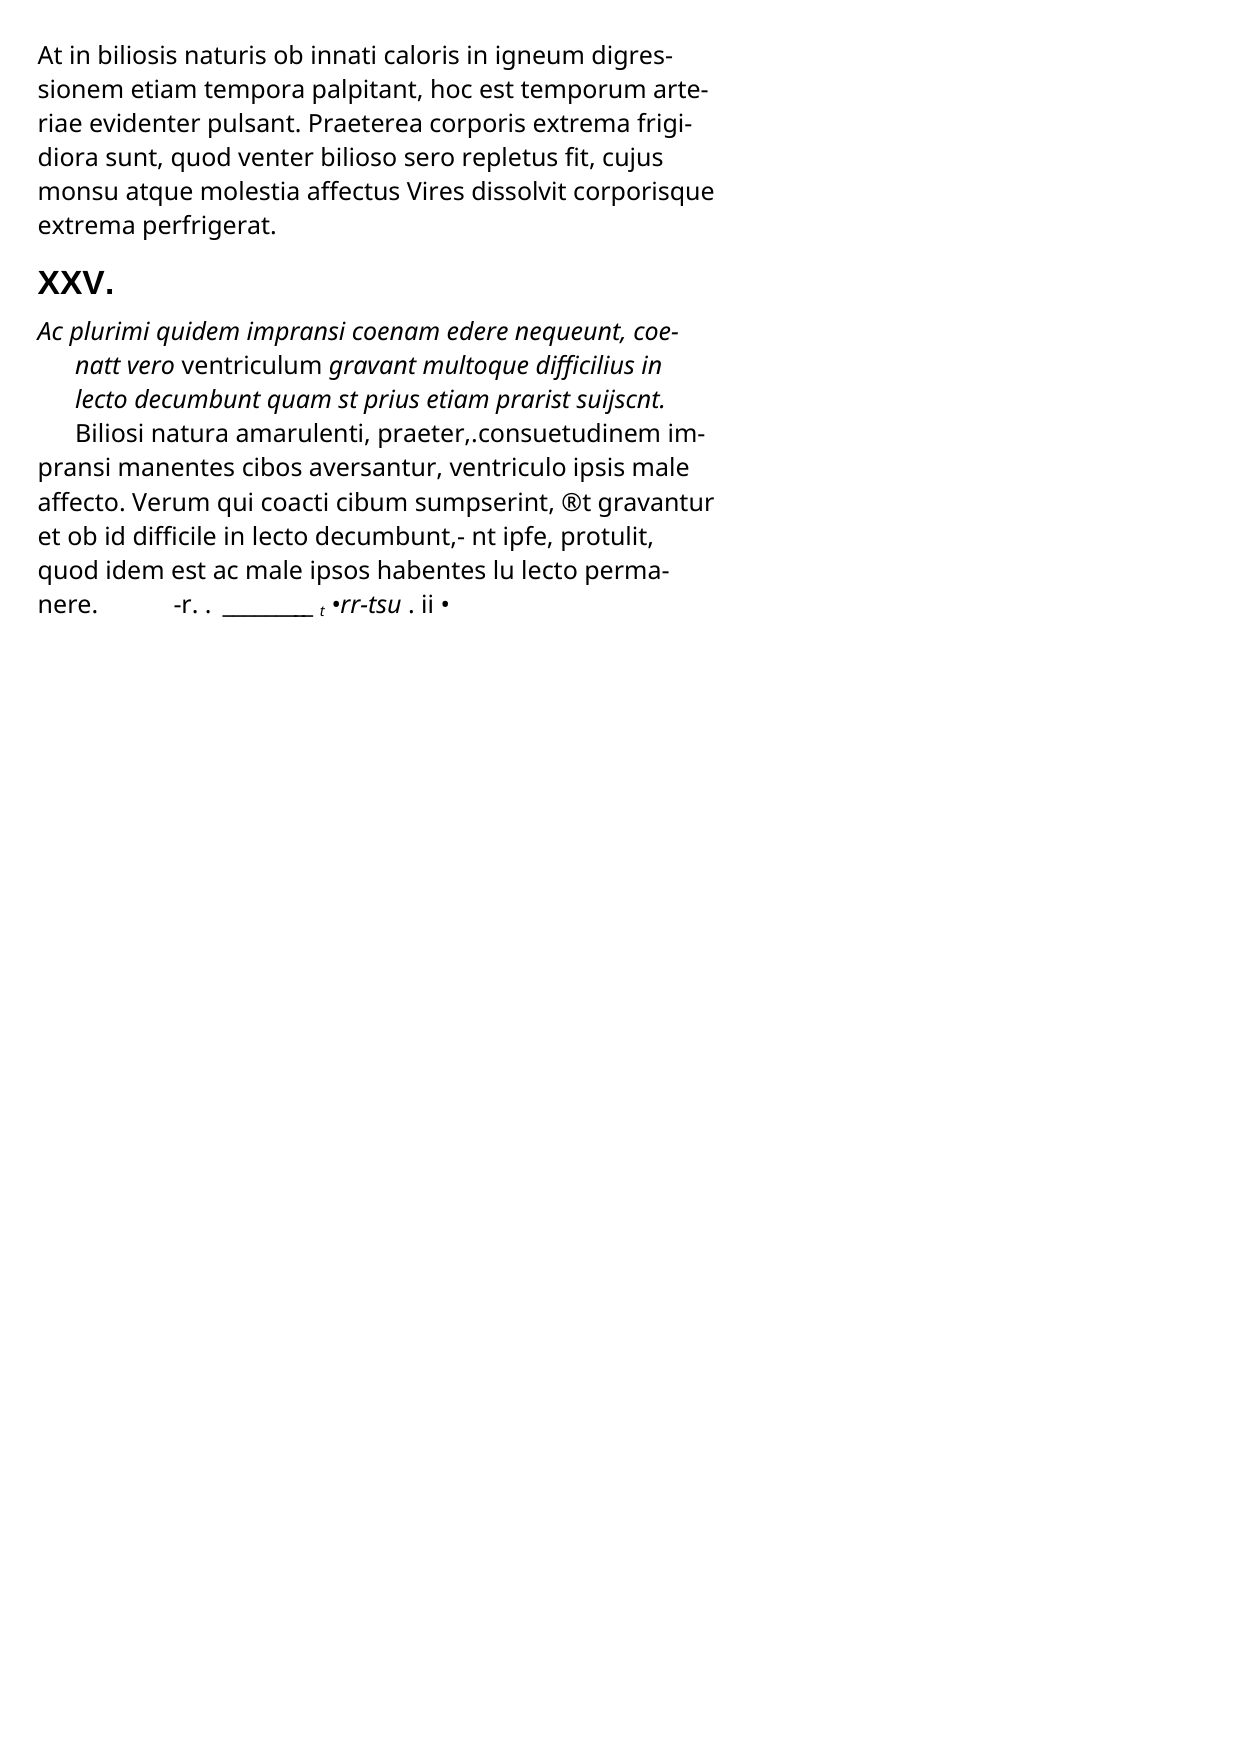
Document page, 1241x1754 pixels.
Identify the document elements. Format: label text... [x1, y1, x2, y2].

text Biliosi natura amarulenti, praeter,.consuetudinem im- pransi manentes cibos aversantur, ventriculo ipsis male affecto. Verum qui coacti cibum sumpserint, ®t gravantur et ob id difficile in lecto decumbunt,- nt ipfe, protulit, quod idem est ac male ipsos habentes lu lecto perma- nere. -r. . t •rr-tsu . ii • [37, 416, 1203, 620]
subtitle XXV. [37, 263, 1203, 301]
text Ac plurimi quidem impransi coenam edere nequeunt, coe- natt vero ventriculum gravant multoque difficilius in lecto decumbunt quam st prius etiam prarist suijscnt. [37, 314, 1203, 416]
text At in biliosis naturis ob innati caloris in igneum digres- sionem etiam tempora palpitant, hoc est temporum arte- riae evidenter pulsant. Praeterea corporis extrema frigi- diora sunt, quod venter bilioso sero repletus fit, cujus monsu atque molestia affectus Vires dissolvit corporisque extrema perfrigerat. [37, 37, 1203, 242]
